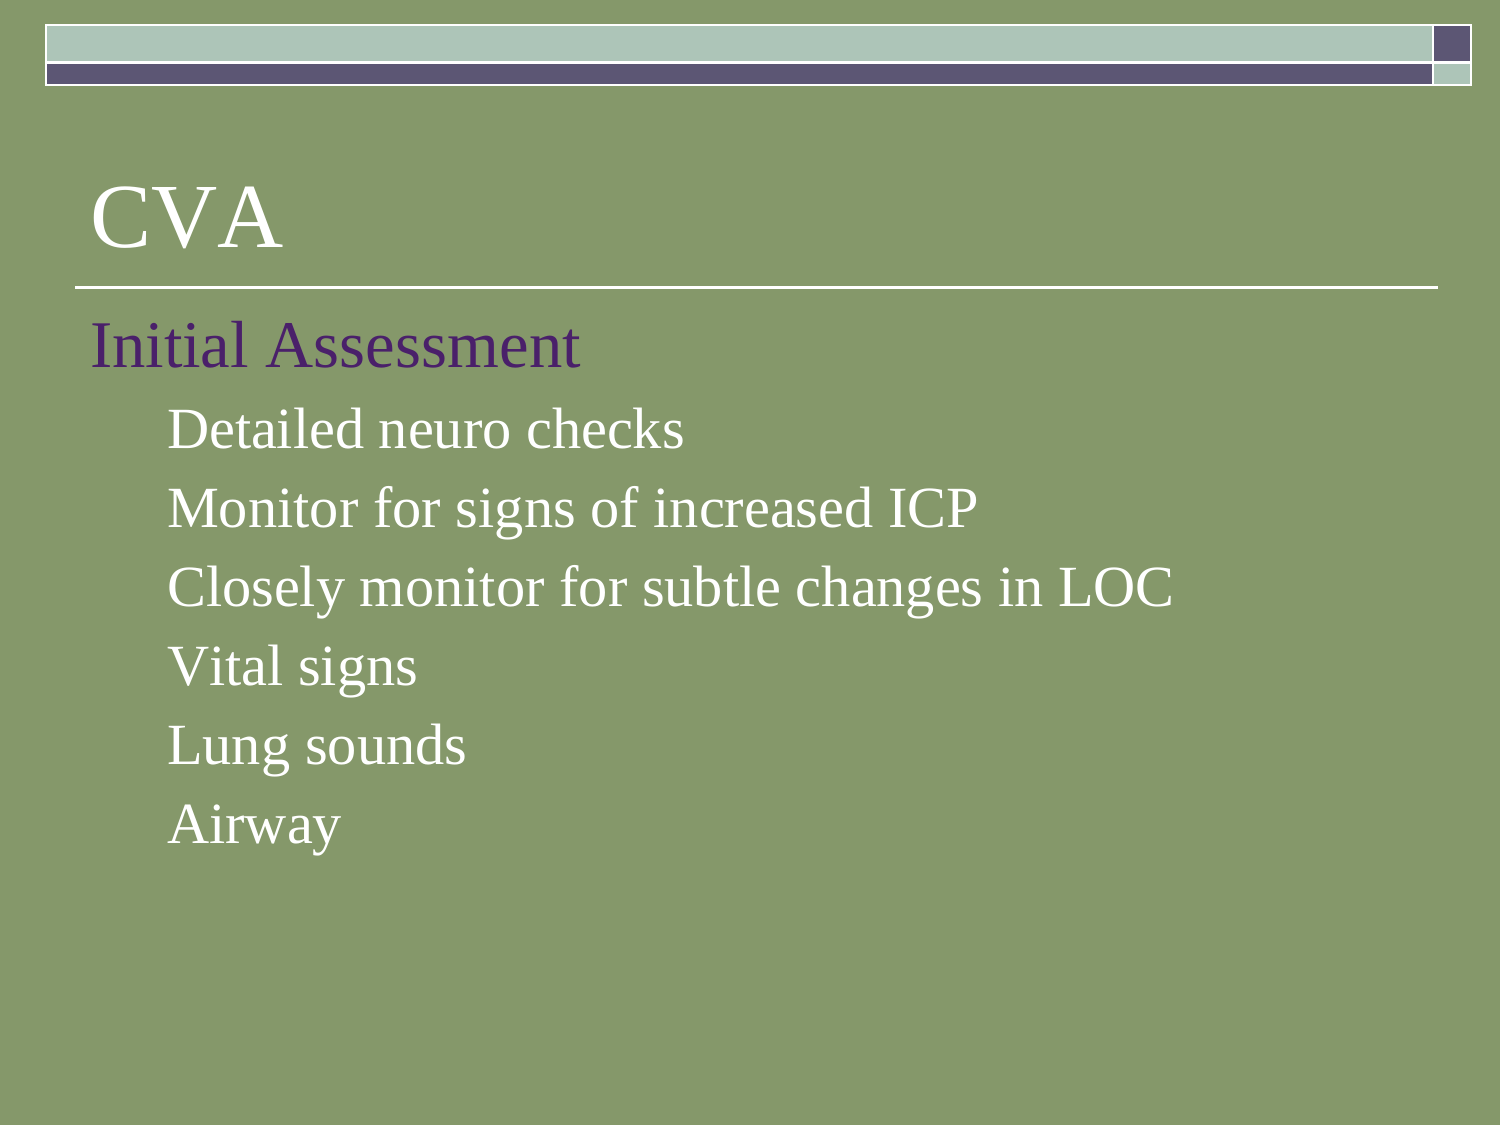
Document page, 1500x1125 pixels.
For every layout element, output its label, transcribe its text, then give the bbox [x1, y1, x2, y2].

list Initial Assessment Detailed neuro checks Monitor for signs of increased ICP Closely monitor for subtle changes in LOC Vital signs Lung sounds Airway [75, 299, 1426, 1006]
title CVA [75, 87, 1426, 275]
